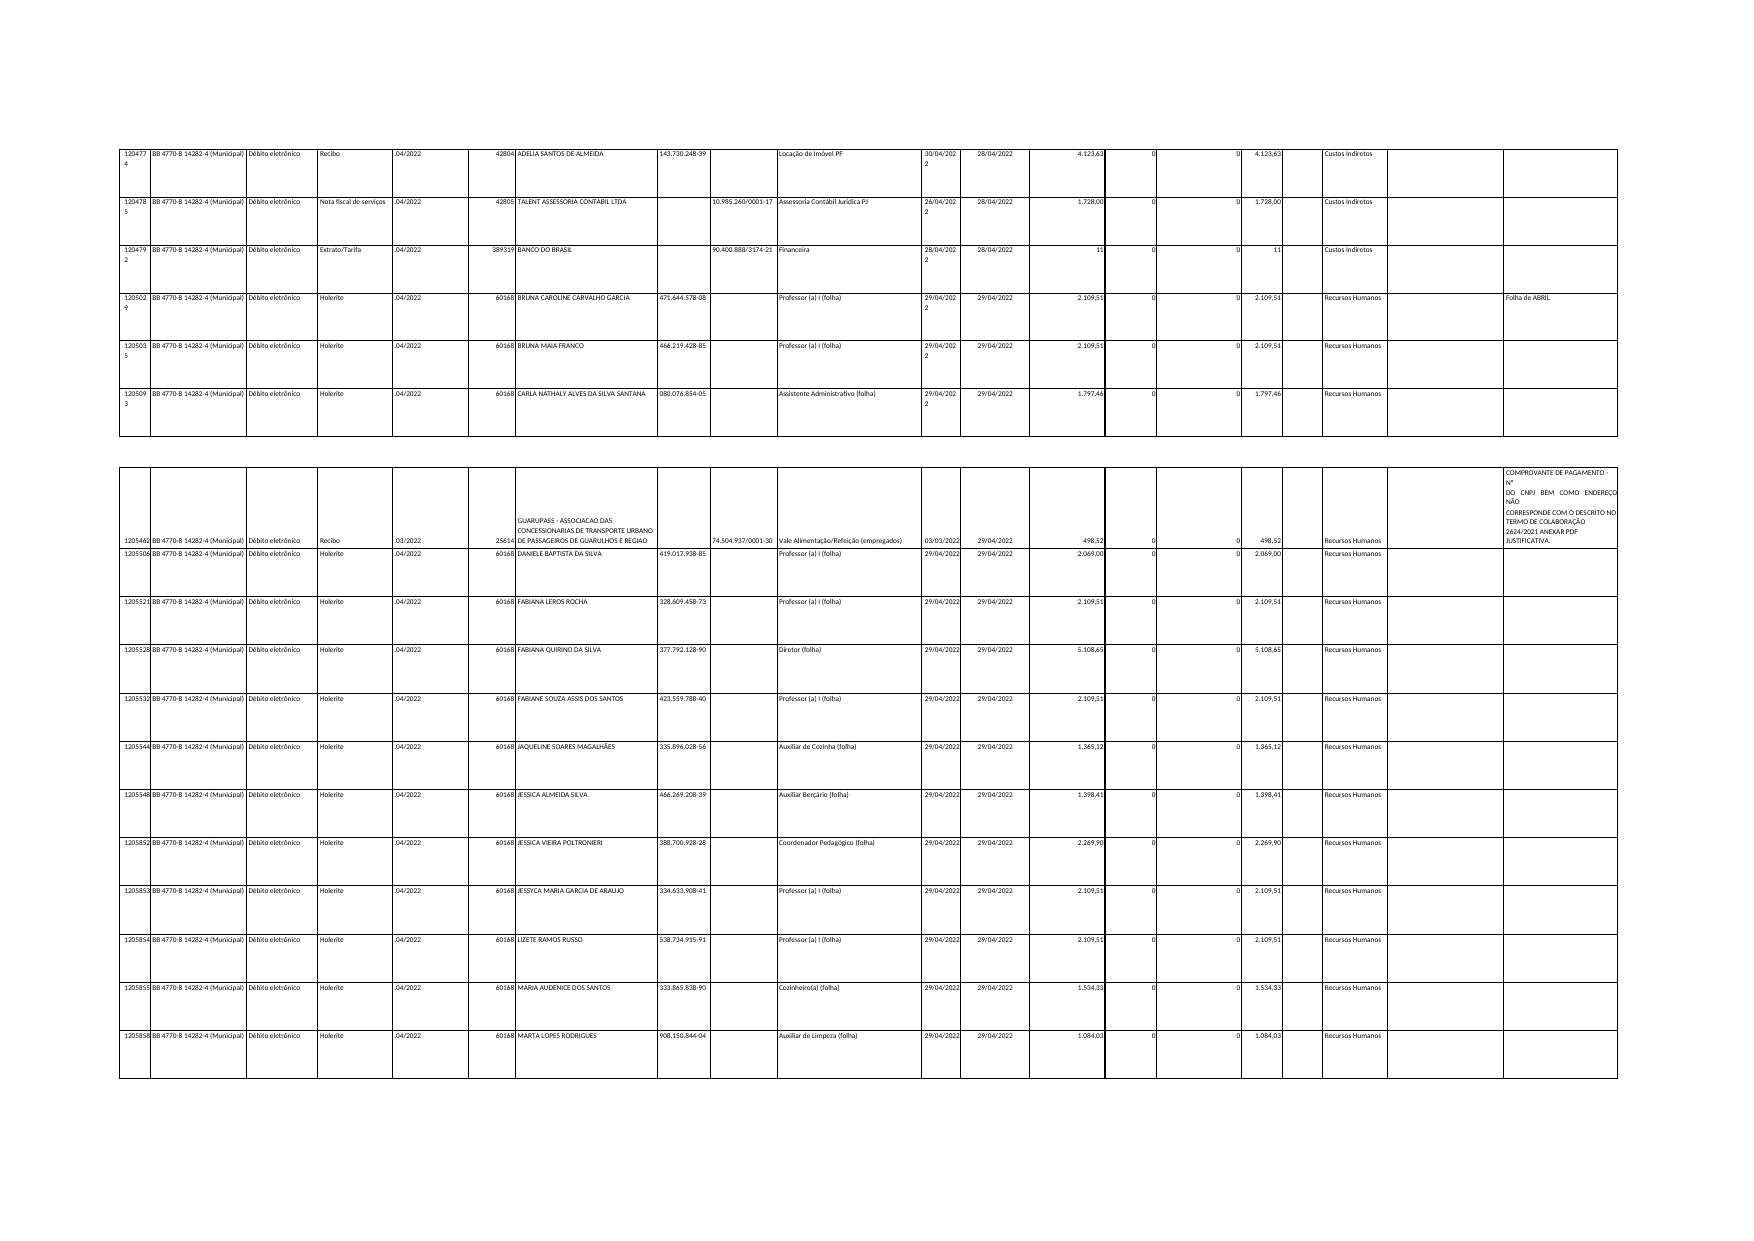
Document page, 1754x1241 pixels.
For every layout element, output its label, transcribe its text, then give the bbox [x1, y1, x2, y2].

table_cell [1283, 198, 1322, 244]
table_cell 29/04/2022 [922, 294, 960, 340]
table_cell [711, 294, 777, 340]
table_cell 0 [1106, 246, 1156, 292]
table_cell 29/04/2022 [961, 838, 1029, 885]
table_cell 0 [1106, 341, 1156, 388]
table_cell 11 [1030, 246, 1104, 292]
table_cell Débito eletrônico [247, 645, 317, 692]
table_cell BB 4770-8 14282-4 (Municipal) [151, 597, 246, 644]
table_cell BB 4770-8 14282-4 (Municipal) [151, 790, 246, 837]
table_cell 1205853 [120, 886, 150, 933]
table_cell 60168 [469, 790, 515, 837]
table_cell [1283, 790, 1322, 837]
table_cell FABIANA LEROS ROCHA [516, 597, 657, 644]
table_cell 0 [1106, 294, 1156, 340]
table_cell Custos Indiretos [1323, 150, 1387, 197]
table_cell 1.365,12 [1030, 742, 1104, 789]
table_cell [1504, 246, 1617, 292]
table_cell Holerite [318, 645, 392, 692]
table_cell .04/2022 [393, 294, 468, 340]
table_cell 29/04/2022 [961, 597, 1029, 644]
table_cell Recursos Humanos [1323, 983, 1387, 1030]
table_cell 0 [1157, 246, 1241, 292]
table_cell 60168 [469, 645, 515, 692]
table_cell [711, 549, 777, 596]
table_cell ADELIA SANTOS DE ALMEIDA [516, 150, 657, 197]
table_cell Custos Indiretos [1323, 198, 1387, 244]
table_cell 377.792.128-90 [658, 645, 710, 692]
table_cell 1205506 [120, 549, 150, 596]
table_cell 423.559.788-40 [658, 694, 710, 741]
table_header Vale Alimentação/Refeição (empregados) [778, 468, 921, 548]
table_cell BB 4770-8 14282-4 (Municipal) [151, 645, 246, 692]
table_header BB 4770-8 14282-4 (Municipal) [151, 468, 246, 548]
table_cell [711, 645, 777, 692]
table_cell [1504, 742, 1617, 789]
table_cell Recursos Humanos [1323, 645, 1387, 692]
table_cell Recursos Humanos [1323, 549, 1387, 596]
table_cell Professor (a) I (folha) [778, 935, 921, 982]
table_cell 29/04/2022 [922, 742, 960, 789]
table_cell FABIANA QUIRINO DA SILVA [516, 645, 657, 692]
table_cell 60168 [469, 694, 515, 741]
table_cell 2.269,90 [1242, 838, 1282, 885]
table_cell Holerite [318, 983, 392, 1030]
table_cell 0 [1106, 983, 1156, 1030]
table_cell 1.398,41 [1030, 790, 1104, 837]
table_cell 419.017.938-85 [658, 549, 710, 596]
table_cell 60168 [469, 294, 515, 340]
table_cell FABIANE SOUZA ASSIS DOS SANTOS [516, 694, 657, 741]
table_cell 1205029 [120, 294, 150, 340]
table_cell 1205093 [120, 389, 150, 436]
table_cell 29/04/2022 [922, 597, 960, 644]
table_cell 1205035 [120, 341, 150, 388]
table_cell [1388, 790, 1503, 837]
table_cell BB 4770-8 14282-4 (Municipal) [151, 150, 246, 197]
table_cell 29/04/2022 [961, 1031, 1029, 1078]
table_cell 466.219.428-85 [658, 341, 710, 388]
table_cell [1504, 935, 1617, 982]
table_header 0 [1106, 468, 1156, 548]
table_cell 4.123,63 [1030, 150, 1104, 197]
table_cell Auxiliar de Cozinha (folha) [778, 742, 921, 789]
table_cell 2.069,00 [1242, 549, 1282, 596]
table_cell 29/04/2022 [961, 645, 1029, 692]
table_cell [1283, 1031, 1322, 1078]
table_cell Débito eletrônico [247, 341, 317, 388]
table_cell 42805 [469, 198, 515, 244]
table_cell 0 [1106, 790, 1156, 837]
table_cell 0 [1157, 597, 1241, 644]
table_cell 0 [1157, 742, 1241, 789]
table_cell Recursos Humanos [1323, 694, 1387, 741]
table_cell 0 [1106, 742, 1156, 789]
table_cell BB 4770-8 14282-4 (Municipal) [151, 694, 246, 741]
table_cell 0 [1106, 935, 1156, 982]
table_cell 0 [1106, 549, 1156, 596]
table_cell 0 [1106, 645, 1156, 692]
table_cell 1.084,03 [1242, 1031, 1282, 1078]
table_cell Coordenador Pedagógico (folha) [778, 838, 921, 885]
table_cell .04/2022 [393, 341, 468, 388]
table_cell .04/2022 [393, 246, 468, 292]
table_cell 1.534,33 [1242, 983, 1282, 1030]
table_cell .04/2022 [393, 694, 468, 741]
table_cell 29/04/2022 [961, 790, 1029, 837]
table_cell Débito eletrônico [247, 198, 317, 244]
table_cell Holerite [318, 597, 392, 644]
table_cell 60168 [469, 1031, 515, 1078]
table_cell 29/04/2022 [961, 341, 1029, 388]
table_cell BB 4770-8 14282-4 (Municipal) [151, 983, 246, 1030]
table_cell 2.109,51 [1242, 694, 1282, 741]
table_cell .04/2022 [393, 886, 468, 933]
table_cell .04/2022 [393, 1031, 468, 1078]
table_cell 2.269,90 [1030, 838, 1104, 885]
table_cell 1.797,46 [1030, 389, 1104, 436]
table_header [1388, 468, 1503, 548]
table_cell Holerite [318, 838, 392, 885]
table_cell MARTA LOPES RODRIGUES [516, 1031, 657, 1078]
table_cell Recursos Humanos [1323, 886, 1387, 933]
table_cell [1283, 935, 1322, 982]
table_cell Recursos Humanos [1323, 597, 1387, 644]
table_cell BB 4770-8 14282-4 (Municipal) [151, 935, 246, 982]
table_cell BB 4770-8 14282-4 (Municipal) [151, 246, 246, 292]
table_header Recursos Humanos [1323, 468, 1387, 548]
table_cell 1.084,03 [1030, 1031, 1104, 1078]
table_cell 0 [1106, 694, 1156, 741]
table_cell [1388, 341, 1503, 388]
table_cell 29/04/2022 [961, 886, 1029, 933]
table_cell 5.108,65 [1242, 645, 1282, 692]
table_cell Holerite [318, 790, 392, 837]
table_header 1205462 [120, 468, 150, 548]
table_cell Recursos Humanos [1323, 838, 1387, 885]
table_cell Débito eletrônico [247, 246, 317, 292]
table_header GUARUPASS - ASSOCIACAO DAS CONCESSIONARIAS DE TRANSPORTE URBANO DE PASSAGEIROS DE GUARULHOS E REGIAO [516, 468, 657, 548]
table_cell .04/2022 [393, 790, 468, 837]
table_cell 60168 [469, 389, 515, 436]
table_cell [711, 838, 777, 885]
table_cell 29/04/2022 [922, 389, 960, 436]
table_cell Holerite [318, 886, 392, 933]
table_cell .04/2022 [393, 645, 468, 692]
table_cell 0 [1157, 389, 1241, 436]
table_cell [711, 597, 777, 644]
table_cell 29/04/2022 [922, 935, 960, 982]
table_cell Débito eletrônico [247, 935, 317, 982]
table_cell 0 [1106, 150, 1156, 197]
table_cell .04/2022 [393, 742, 468, 789]
table_cell 0 [1157, 935, 1241, 982]
table_cell [1388, 597, 1503, 644]
table_cell [711, 694, 777, 741]
table_cell [1283, 838, 1322, 885]
table_cell BB 4770-8 14282-4 (Municipal) [151, 389, 246, 436]
table_cell Holerite [318, 341, 392, 388]
table_cell [1283, 150, 1322, 197]
table_cell JESSYCA MARIA GARCIA DE ARAUJO [516, 886, 657, 933]
table_cell 28/04/2022 [922, 246, 960, 292]
table_cell 29/04/2022 [922, 790, 960, 837]
table_cell Recursos Humanos [1323, 1031, 1387, 1078]
table_cell .04/2022 [393, 549, 468, 596]
table_cell 4.123,63 [1242, 150, 1282, 197]
table_cell LIZETE RAMOS RUSSO [516, 935, 657, 982]
table_cell [1283, 645, 1322, 692]
table_cell Holerite [318, 389, 392, 436]
table_cell Financeira [778, 246, 921, 292]
table_cell 328.609.458-73 [658, 597, 710, 644]
table_cell Holerite [318, 549, 392, 596]
table_cell 2.109,51 [1242, 341, 1282, 388]
table_cell Custos Indiretos [1323, 246, 1387, 292]
table_cell .04/2022 [393, 983, 468, 1030]
table_cell Holerite [318, 694, 392, 741]
table_header [1283, 468, 1322, 548]
table_header .03/2022 [393, 468, 468, 548]
table_cell 29/04/2022 [961, 983, 1029, 1030]
table_cell Débito eletrônico [247, 150, 317, 197]
table_cell [711, 935, 777, 982]
table_cell 29/04/2022 [961, 549, 1029, 596]
table_cell 29/04/2022 [922, 1031, 960, 1078]
table_cell 1205521 [120, 597, 150, 644]
table_cell 1204774 [120, 150, 150, 197]
table_cell 143.730.248-39 [658, 150, 710, 197]
table_cell 080.076.854-05 [658, 389, 710, 436]
table_cell 90.400.888/3174-21 [711, 246, 777, 292]
table_cell [658, 198, 710, 244]
table_cell 2.109,51 [1242, 935, 1282, 982]
table_cell [658, 246, 710, 292]
table_cell 11 [1242, 246, 1282, 292]
table_cell [1504, 694, 1617, 741]
table_cell [1283, 389, 1322, 436]
table_cell [1388, 983, 1503, 1030]
table_cell [711, 886, 777, 933]
table_cell JESSICA VIEIRA POLTRONIERI [516, 838, 657, 885]
table_cell [1283, 742, 1322, 789]
table_cell [1388, 742, 1503, 789]
table_cell 908.150.844-04 [658, 1031, 710, 1078]
table_cell .04/2022 [393, 935, 468, 982]
table_cell Recursos Humanos [1323, 790, 1387, 837]
table_cell Débito eletrônico [247, 597, 317, 644]
table_cell BRUNA CAROLINE CARVALHO GARCIA [516, 294, 657, 340]
table_cell Professor (a) I (folha) [778, 694, 921, 741]
table_cell [1388, 694, 1503, 741]
table_cell Débito eletrônico [247, 694, 317, 741]
table_cell 0 [1106, 597, 1156, 644]
table_cell [1504, 597, 1617, 644]
table_cell Débito eletrônico [247, 742, 317, 789]
table_cell [1504, 983, 1617, 1030]
table_cell Holerite [318, 1031, 392, 1078]
table_cell Débito eletrônico [247, 549, 317, 596]
table_header [658, 468, 710, 548]
table_cell 466.269.208-39 [658, 790, 710, 837]
table_cell 42804 [469, 150, 515, 197]
table_cell 60168 [469, 935, 515, 982]
table_cell [1504, 645, 1617, 692]
table_cell [1283, 597, 1322, 644]
table_cell MARIA AUDENICE DOS SANTOS [516, 983, 657, 1030]
table_cell BANCO DO BRASIL [516, 246, 657, 292]
table_cell 471.644.578-08 [658, 294, 710, 340]
table_cell 28/04/2022 [961, 246, 1029, 292]
table_cell Recursos Humanos [1323, 935, 1387, 982]
table_cell 60168 [469, 341, 515, 388]
table_cell 2.109,51 [1030, 294, 1104, 340]
table_cell 334.633.908-41 [658, 886, 710, 933]
table_cell [1388, 935, 1503, 982]
table_cell [1388, 645, 1503, 692]
table_cell BB 4770-8 14282-4 (Municipal) [151, 742, 246, 789]
table_cell [1504, 341, 1617, 388]
table_cell [711, 790, 777, 837]
table_cell 2.069,00 [1030, 549, 1104, 596]
table_cell Recursos Humanos [1323, 294, 1387, 340]
table_cell Professor (a) I (folha) [778, 294, 921, 340]
table_cell [1504, 1031, 1617, 1078]
table_cell 30/04/2022 [922, 150, 960, 197]
table_cell Cozinheiro(a) (folha) [778, 983, 921, 1030]
table_cell TALENT ASSESSORIA CONTABIL LTDA [516, 198, 657, 244]
table_cell [711, 341, 777, 388]
table_cell [1504, 549, 1617, 596]
table_cell BB 4770-8 14282-4 (Municipal) [151, 198, 246, 244]
table_cell [1388, 886, 1503, 933]
table_cell .04/2022 [393, 198, 468, 244]
table_cell 2.109,51 [1030, 935, 1104, 982]
table_cell 60168 [469, 983, 515, 1030]
table_header COMPROVANTE DE PAGAMENTO - Nº DO CNPJ BEM COMO ENDEREÇO NÃO CORRESPONDE COM O DESCRITO NO TERMO DE COLABORAÇÃO 2624/2021 ANEXAR PDF JUSTIFICATIVA. [1504, 468, 1617, 548]
table_cell Débito eletrônico [247, 790, 317, 837]
table_cell BB 4770-8 14282-4 (Municipal) [151, 838, 246, 885]
table_cell Débito eletrônico [247, 1031, 317, 1078]
table_cell BB 4770-8 14282-4 (Municipal) [151, 549, 246, 596]
table_cell JESSICA ALMEIDA SILVA [516, 790, 657, 837]
table_cell 60168 [469, 742, 515, 789]
table_cell Diretor (folha) [778, 645, 921, 692]
table_header 74.504.937/0001-30 [711, 468, 777, 548]
table_cell 60168 [469, 549, 515, 596]
table_cell [1388, 150, 1503, 197]
table_cell 29/04/2022 [961, 294, 1029, 340]
table_cell 0 [1106, 886, 1156, 933]
table_cell Locação de Imóvel PF [778, 150, 921, 197]
table_cell [1388, 838, 1503, 885]
table_cell Débito eletrônico [247, 294, 317, 340]
table_cell [1283, 694, 1322, 741]
table_cell [1504, 198, 1617, 244]
table_cell 0 [1157, 838, 1241, 885]
table_cell [1388, 549, 1503, 596]
table_cell Folha de ABRIL [1504, 294, 1617, 340]
table_cell Recursos Humanos [1323, 742, 1387, 789]
table_cell 29/04/2022 [961, 935, 1029, 982]
table_cell 1.365,12 [1242, 742, 1282, 789]
table_cell [1388, 198, 1503, 244]
table_cell 0 [1157, 341, 1241, 388]
table_cell [1388, 294, 1503, 340]
table_cell Nota fiscal de serviços [318, 198, 392, 244]
table_cell [1388, 246, 1503, 292]
table_cell Débito eletrônico [247, 983, 317, 1030]
table_cell 538.734.915-91 [658, 935, 710, 982]
table_cell 29/04/2022 [922, 694, 960, 741]
table_cell CARLA NATHALY ALVES DA SILVA SANTANA [516, 389, 657, 436]
table_cell Recursos Humanos [1323, 341, 1387, 388]
table_cell 2.109,51 [1242, 294, 1282, 340]
table_cell 333.865.838-90 [658, 983, 710, 1030]
table_cell Assessoria Contábil Jurídica PJ [778, 198, 921, 244]
table_cell 1.728,00 [1030, 198, 1104, 244]
table_cell Holerite [318, 742, 392, 789]
table_cell Professor (a) I (folha) [778, 597, 921, 644]
table_header 25614 [469, 468, 515, 548]
table_cell [711, 742, 777, 789]
table_cell 1.797,46 [1242, 389, 1282, 436]
table_cell [711, 150, 777, 197]
table_cell Auxiliar de Limpeza (folha) [778, 1031, 921, 1078]
table_cell 29/04/2022 [961, 742, 1029, 789]
table_cell 26/04/2022 [922, 198, 960, 244]
table_cell Professor (a) I (folha) [778, 549, 921, 596]
table_cell DANIELE BAPTISTA DA SILVA [516, 549, 657, 596]
table_cell Auxiliar Berçário (folha) [778, 790, 921, 837]
table_cell 0 [1106, 838, 1156, 885]
table_cell .04/2022 [393, 838, 468, 885]
table_cell 0 [1157, 549, 1241, 596]
table_cell BB 4770-8 14282-4 (Municipal) [151, 886, 246, 933]
table_header Débito eletrônico [247, 468, 317, 548]
table_cell 388.700.928-28 [658, 838, 710, 885]
table_cell Recibo [318, 150, 392, 197]
table_cell 1205532 [120, 694, 150, 741]
table_cell 0 [1157, 983, 1241, 1030]
table_cell 1205854 [120, 935, 150, 982]
table_cell [1283, 983, 1322, 1030]
table_cell 0 [1106, 1031, 1156, 1078]
table_cell BRUNA MAIA FRANCO [516, 341, 657, 388]
table_cell .04/2022 [393, 389, 468, 436]
table_cell Holerite [318, 935, 392, 982]
table_cell Débito eletrônico [247, 389, 317, 436]
table_cell BB 4770-8 14282-4 (Municipal) [151, 341, 246, 388]
table_cell [1504, 790, 1617, 837]
table_cell Débito eletrônico [247, 838, 317, 885]
table_cell 1205528 [120, 645, 150, 692]
table_cell [1283, 341, 1322, 388]
table_cell 0 [1157, 790, 1241, 837]
table_cell 0 [1106, 389, 1156, 436]
table_cell 0 [1157, 645, 1241, 692]
table_cell Holerite [318, 294, 392, 340]
table_cell 1205548 [120, 790, 150, 837]
table_cell 1204785 [120, 198, 150, 244]
table_cell BB 4770-8 14282-4 (Municipal) [151, 1031, 246, 1078]
table_cell 389319 [469, 246, 515, 292]
table_cell 2.109,51 [1030, 597, 1104, 644]
table_cell 29/04/2022 [922, 549, 960, 596]
table_cell 1205544 [120, 742, 150, 789]
table_cell [1504, 150, 1617, 197]
table_cell 0 [1157, 886, 1241, 933]
table_cell 0 [1157, 294, 1241, 340]
table_cell 1205858 [120, 1031, 150, 1078]
table_cell BB 4770-8 14282-4 (Municipal) [151, 294, 246, 340]
table_cell .04/2022 [393, 150, 468, 197]
table_cell 60168 [469, 597, 515, 644]
table_cell 1204792 [120, 246, 150, 292]
table_cell [1504, 886, 1617, 933]
table_cell 29/04/2022 [922, 838, 960, 885]
table_cell 1.728,00 [1242, 198, 1282, 244]
table_cell 5.108,65 [1030, 645, 1104, 692]
table_cell 1.534,33 [1030, 983, 1104, 1030]
table_cell [1283, 246, 1322, 292]
table_cell 60168 [469, 886, 515, 933]
table_cell 2.109,51 [1030, 694, 1104, 741]
table_cell [711, 1031, 777, 1078]
table_cell 1.398,41 [1242, 790, 1282, 837]
table_header 29/04/2022 [961, 468, 1029, 548]
table_header 498,52 [1242, 468, 1282, 548]
table_cell [1388, 389, 1503, 436]
table_cell 0 [1157, 694, 1241, 741]
table_cell 2.109,51 [1242, 597, 1282, 644]
table_cell JAQUELINE SOARES MAGALHÃES [516, 742, 657, 789]
table_cell [711, 983, 777, 1030]
table_cell 0 [1157, 1031, 1241, 1078]
table_cell 0 [1106, 198, 1156, 244]
table_cell 29/04/2022 [922, 645, 960, 692]
table_cell 29/04/2022 [922, 341, 960, 388]
table_cell 1205855 [120, 983, 150, 1030]
table_cell Professor (a) I (folha) [778, 886, 921, 933]
table_cell [711, 389, 777, 436]
table_cell 335.896.028-56 [658, 742, 710, 789]
table_cell 2.109,51 [1030, 341, 1104, 388]
table_cell 29/04/2022 [922, 983, 960, 1030]
table_cell 2.109,51 [1242, 886, 1282, 933]
table_cell 1205852 [120, 838, 150, 885]
table_cell Recursos Humanos [1323, 389, 1387, 436]
table_header 498,52 [1030, 468, 1104, 548]
table_cell Débito eletrônico [247, 886, 317, 933]
table_cell .04/2022 [393, 597, 468, 644]
table_cell 29/04/2022 [961, 694, 1029, 741]
table_cell [1283, 549, 1322, 596]
table_cell [1283, 886, 1322, 933]
table_cell Assistente Administrativo (folha) [778, 389, 921, 436]
table_cell 0 [1157, 198, 1241, 244]
table_header 03/03/2022 [922, 468, 960, 548]
table_cell 29/04/2022 [961, 389, 1029, 436]
table_cell Professor (a) I (folha) [778, 341, 921, 388]
table_cell 28/04/2022 [961, 150, 1029, 197]
table_header Recibo [318, 468, 392, 548]
table_cell [1283, 294, 1322, 340]
table_cell 2.109,51 [1030, 886, 1104, 933]
table_cell 29/04/2022 [922, 886, 960, 933]
table_cell [1504, 838, 1617, 885]
table_cell 0 [1157, 150, 1241, 197]
table_cell [1504, 389, 1617, 436]
table_cell 60168 [469, 838, 515, 885]
table_cell Extrato/Tarifa [318, 246, 392, 292]
table_cell 10.985.260/0001-17 [711, 198, 777, 244]
table_header 0 [1157, 468, 1241, 548]
table_cell 28/04/2022 [961, 198, 1029, 244]
table_cell [1388, 1031, 1503, 1078]
